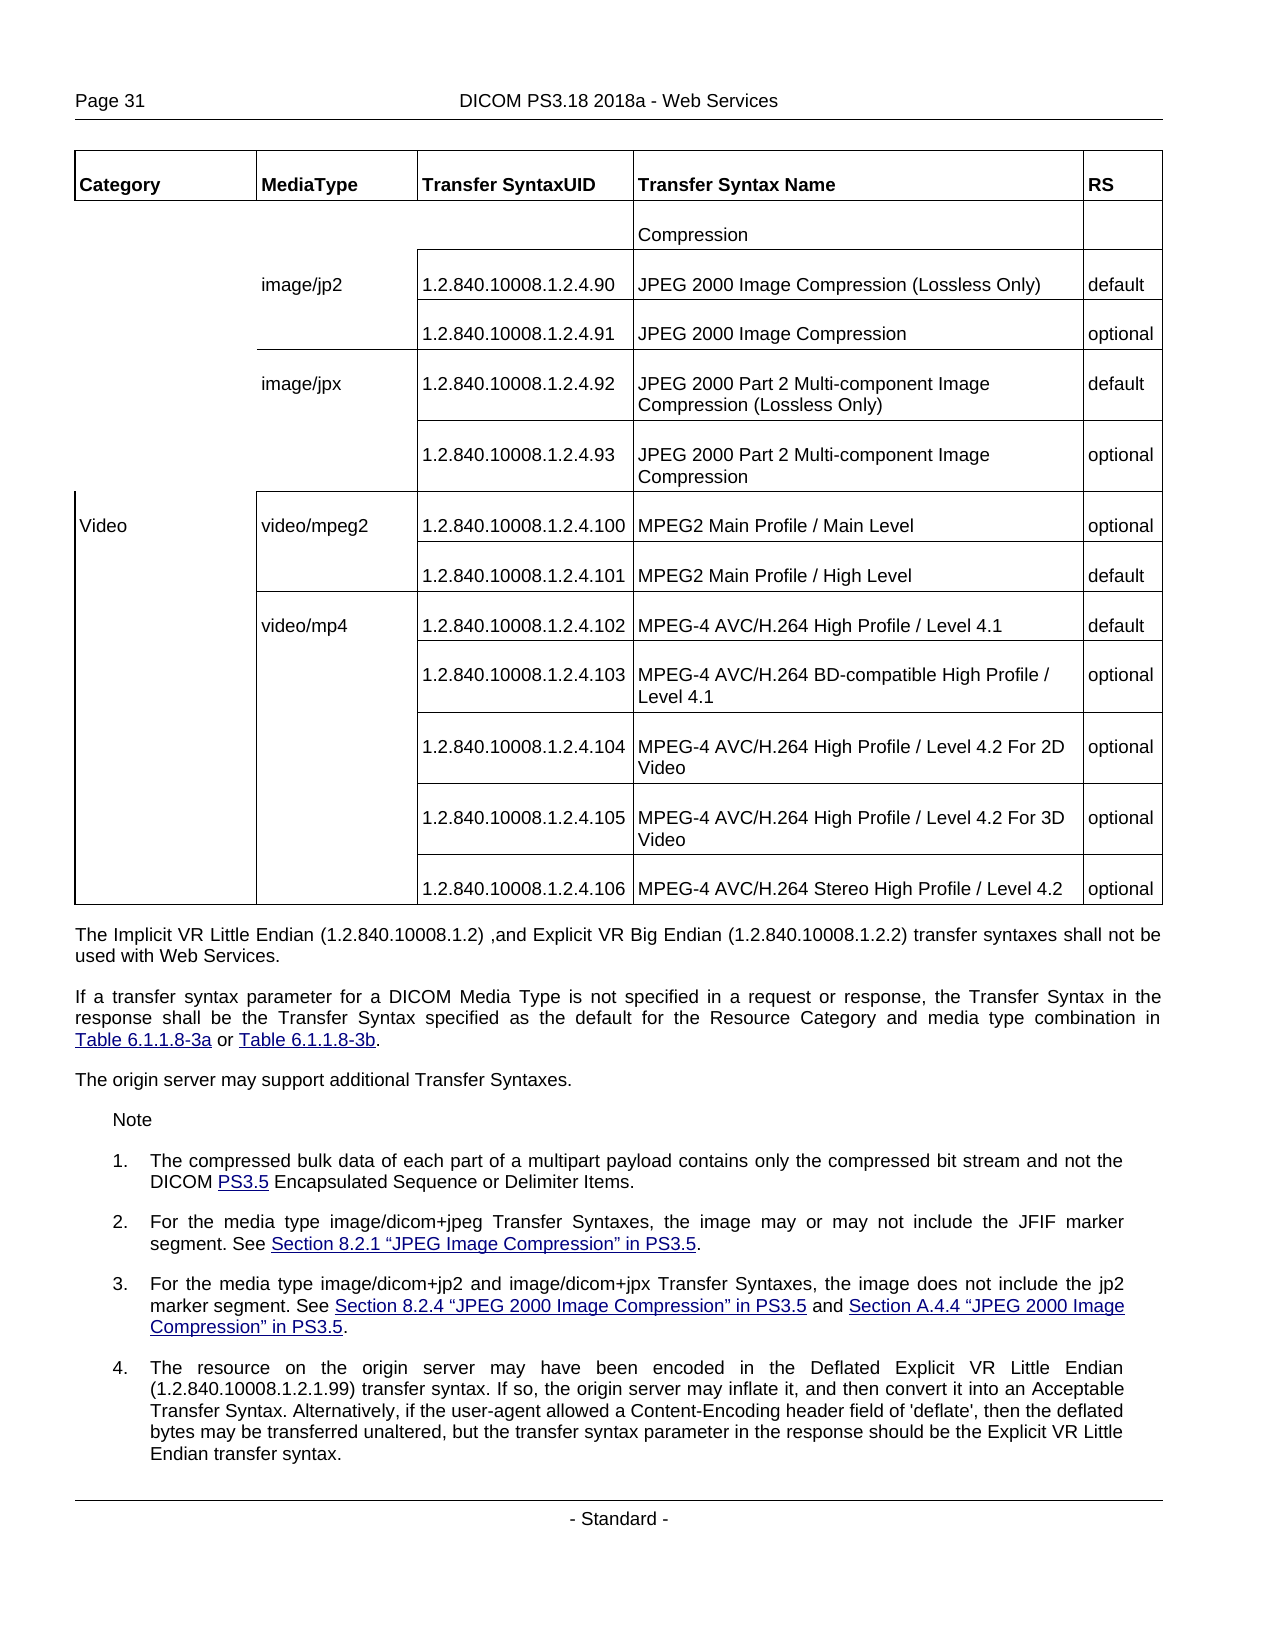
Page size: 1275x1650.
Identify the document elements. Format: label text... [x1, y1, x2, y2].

table_cell 1.2.840.10008.1.2.4.103 [418, 641, 633, 712]
table_cell MPEG2 Main Profile / High Level [634, 542, 1083, 591]
table_cell video/mpeg2 [257, 492, 417, 591]
text If a transfer syntax parameter for a DICOM Media Type is not specified in a request or response, the Transfer Syntax in the response shall be the Transfer Syntax specified as the default for the Resource Category and media type combination in Table 6.1.1.8-3a or Table 6.1.1.8-3b. [75, 985, 1162, 1050]
table_cell MPEG2 Main Profile / Main Level [634, 492, 1083, 541]
table_cell 1.2.840.10008.1.2.4.100 [418, 492, 633, 541]
table_cell JPEG 2000 Part 2 Multi-component Image Compression [634, 421, 1083, 491]
table_cell default [1084, 542, 1162, 591]
table_cell 1.2.840.10008.1.2.4.93 [418, 421, 633, 491]
table_cell optional [1084, 855, 1162, 904]
table_cell Compression [634, 201, 1083, 249]
table_cell JPEG 2000 Image Compression (Lossless Only) [634, 250, 1083, 299]
table_cell 1.2.840.10008.1.2.4.90 [418, 250, 633, 299]
table_cell optional [1084, 300, 1162, 349]
table_cell JPEG 2000 Part 2 Multi-component Image Compression (Lossless Only) [634, 350, 1083, 420]
table_cell 1.2.840.10008.1.2.4.91 [418, 300, 633, 349]
table_cell default [1084, 592, 1162, 640]
table_cell MPEG-4 AVC/H.264 Stereo High Profile / Level 4.2 [634, 855, 1083, 904]
table_cell image/jpx [257, 350, 417, 491]
table_header Category [76, 151, 256, 200]
table_cell optional [1084, 784, 1162, 854]
table_cell image/jp2 [257, 249, 417, 349]
table_cell optional [1084, 713, 1162, 783]
table_header MediaType [257, 151, 417, 200]
table_cell MPEG-4 AVC/H.264 High Profile / Level 4.2 For 2D Video [634, 713, 1083, 783]
list For the media type image/dicom+jpeg Transfer Syntaxes, the image may or may not include the JFIF marker segment. See Section 8.2.1 “JPEG Image Compression” in PS3.5. [112, 1211, 1125, 1254]
table_cell default [1084, 250, 1162, 299]
list The resource on the origin server may have been encoded in the Deflated Explicit VR Little Endian (1.2.840.10008.1.2.1.99) transfer syntax. If so, the origin server may inflate it, and then convert it into an Acceptable Transfer Syntax. Alternatively, if the user-agent allowed a Content-Encoding header field of 'deflate', then the deflated bytes may be transferred unaltered, but the transfer syntax parameter in the response should be the Explicit VR Little Endian transfer syntax. [112, 1357, 1125, 1464]
table_cell default [1084, 350, 1162, 420]
text The origin server may support additional Transfer Syntaxes. [75, 1069, 1162, 1090]
table_cell 1.2.840.10008.1.2.4.106 [418, 855, 633, 904]
table_cell JPEG 2000 Image Compression [634, 300, 1083, 349]
table_cell 1.2.840.10008.1.2.4.105 [418, 784, 633, 854]
table_cell [418, 201, 633, 249]
table_cell 1.2.840.10008.1.2.4.104 [418, 713, 633, 783]
text The Implicit VR Little Endian (1.2.840.10008.1.2) ,and Explicit VR Big Endian (1.2.840.10008.1.2.2) transfer syntaxes shall not be used with Web Services. [75, 923, 1162, 967]
list For the media type image/dicom+jp2 and image/dicom+jpx Transfer Syntaxes, the image does not include the jp2 marker segment. See Section 8.2.4 “JPEG 2000 Image Compression” in PS3.5 and Section A.4.4 “JPEG 2000 Image Compression” in PS3.5. [112, 1273, 1125, 1338]
table_cell optional [1084, 641, 1162, 712]
list The compressed bulk data of each part of a multipart payload contains only the compressed bit stream and not the DICOM PS3.5 Encapsulated Sequence or Delimiter Items. [112, 1149, 1125, 1193]
table_cell MPEG-4 AVC/H.264 BD-compatible High Profile / Level 4.1 [634, 641, 1083, 712]
table_cell video/mp4 [257, 592, 417, 904]
table_header RS [1084, 151, 1162, 200]
text Note [112, 1109, 1125, 1131]
table_cell MPEG-4 AVC/H.264 High Profile / Level 4.2 For 3D Video [634, 784, 1083, 854]
table_cell 1.2.840.10008.1.2.4.102 [418, 592, 633, 640]
table_cell MPEG-4 AVC/H.264 High Profile / Level 4.1 [634, 592, 1083, 640]
table_cell 1.2.840.10008.1.2.4.92 [418, 350, 633, 420]
table_cell 1.2.840.10008.1.2.4.101 [418, 542, 633, 591]
table_cell optional [1084, 492, 1162, 541]
table_cell Video [76, 491, 256, 904]
table_cell [1084, 201, 1162, 249]
table_header Transfer Syntax Name [634, 151, 1083, 200]
table_cell optional [1084, 421, 1162, 491]
table_header Transfer SyntaxUID [418, 151, 633, 200]
